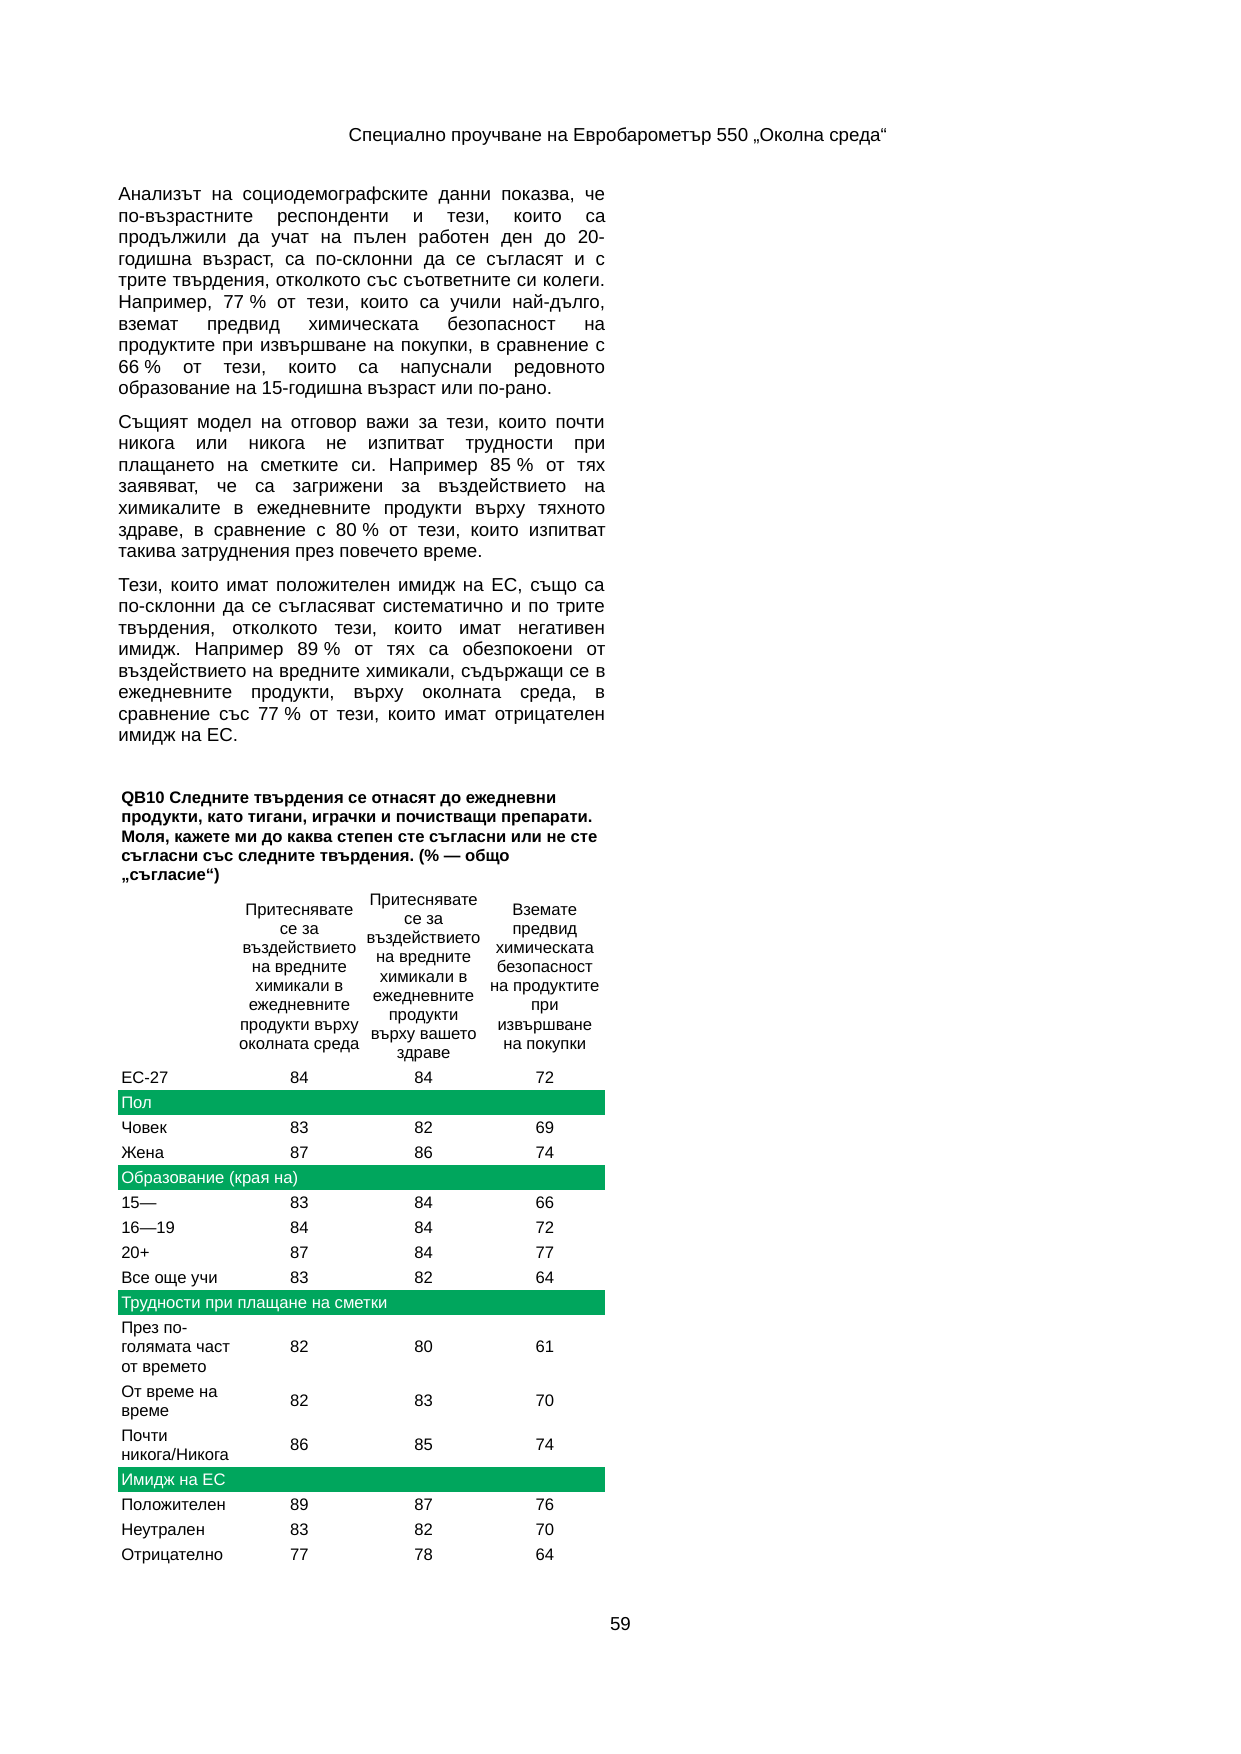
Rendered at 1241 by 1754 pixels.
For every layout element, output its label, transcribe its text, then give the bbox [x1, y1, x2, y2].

table_cell Отрицателно [118, 1542, 235, 1567]
table_cell 72 [484, 1215, 605, 1240]
table_cell 86 [235, 1423, 363, 1467]
table_cell 61 [484, 1315, 605, 1378]
table_cell 74 [484, 1140, 605, 1165]
table_cell 82 [363, 1115, 484, 1140]
table_cell 84 [363, 1215, 484, 1240]
table_cell Почти никога/Никога [118, 1423, 235, 1467]
table_cell 82 [363, 1265, 484, 1290]
table_cell 64 [484, 1542, 605, 1567]
table_cell 20+ [118, 1240, 235, 1265]
table_header QB10 Следните твърдения се отнасят до ежедневни продукти, като тигани, играчки и почистващи препарати. Моля, кажете ми до каква степен сте съгласни или не сте съгласни със следните твърдения. (% — общо „съгласие“) [118, 785, 605, 887]
table_cell 64 [484, 1265, 605, 1290]
table_cell 69 [484, 1115, 605, 1140]
table_cell 66 [484, 1190, 605, 1215]
table_cell [118, 887, 235, 1065]
table_cell 87 [235, 1140, 363, 1165]
table_cell 87 [363, 1492, 484, 1517]
table_cell 15— [118, 1190, 235, 1215]
table_cell Положителен [118, 1492, 235, 1517]
table_cell Жена [118, 1140, 235, 1165]
table_cell 82 [235, 1315, 363, 1378]
table_cell Пол [118, 1090, 605, 1115]
table_cell 85 [363, 1423, 484, 1467]
table_cell 72 [484, 1065, 605, 1090]
table_cell Образование (края на) [118, 1165, 605, 1190]
table_cell ЕС-27 [118, 1065, 235, 1090]
table_cell 76 [484, 1492, 605, 1517]
table_cell През по-голямата част от времето [118, 1315, 235, 1378]
table_cell 77 [235, 1542, 363, 1567]
table_cell 84 [235, 1065, 363, 1090]
table_cell Притеснявате се за въздействието на вредните химикали в ежедневните продукти върху вашето здраве [363, 887, 484, 1065]
table_cell 83 [235, 1517, 363, 1542]
table_cell 84 [363, 1065, 484, 1090]
table_cell 86 [363, 1140, 484, 1165]
table_cell 16—19 [118, 1215, 235, 1240]
table_cell 84 [363, 1240, 484, 1265]
table_cell Човек [118, 1115, 235, 1140]
table_cell 82 [363, 1517, 484, 1542]
table_cell Неутрален [118, 1517, 235, 1542]
table_cell 78 [363, 1542, 484, 1567]
table_cell 82 [235, 1379, 363, 1423]
table_cell 70 [484, 1379, 605, 1423]
table_cell 70 [484, 1517, 605, 1542]
table_cell Притеснявате се за въздействието на вредните химикали в ежедневните продукти върху околната среда [235, 887, 363, 1065]
table_cell 83 [235, 1115, 363, 1140]
table_cell 84 [235, 1215, 363, 1240]
table_cell 83 [363, 1379, 484, 1423]
text Същият модел на отговор важи за тези, които почти никога или никога не изпитват трудности при плащането на сметките си. Например 85 % от тях заявяват, че са загрижени за въздействието на химикалите в ежедневните продукти върху тяхното здраве, в сравнение с 80 % от тези, които изпитват такива затруднения през повечето време. [118, 411, 605, 561]
table_cell Трудности при плащане на сметки [118, 1290, 605, 1315]
table_cell От време на време [118, 1379, 235, 1423]
table_cell Вземате предвид химическата безопасност на продуктите при извършване на покупки [484, 887, 605, 1065]
text Тези, които имат положителен имидж на ЕС, също са по-склонни да се съгласяват систематично и по трите твърдения, отколкото тези, които имат негативен имидж. Например 89 % от тях са обезпокоени от въздействието на вредните химикали, съдържащи се в ежедневните продукти, върху околната среда, в сравнение със 77 % от тези, които имат отрицателен имидж на ЕС. [118, 573, 605, 746]
table_cell 87 [235, 1240, 363, 1265]
table_cell 80 [363, 1315, 484, 1378]
table_cell 89 [235, 1492, 363, 1517]
table_cell 77 [484, 1240, 605, 1265]
table_cell Все още учи [118, 1265, 235, 1290]
table_cell 83 [235, 1190, 363, 1215]
table_cell 74 [484, 1423, 605, 1467]
table_cell 83 [235, 1265, 363, 1290]
text Анализът на социодемографските данни показва, че по-възрастните респонденти и тези, които са продължили да учат на пълен работен ден до 20-годишна възраст, са по-склонни да се съгласят и с трите твърдения, отколкото със съответните си колеги. Например, 77 % от тези, които са учили най-дълго, вземат предвид химическата безопасност на продуктите при извършване на покупки, в сравнение с 66 % от тези, които са напуснали редовното образование на 15-годишна възраст или по-рано. [118, 183, 605, 399]
table_cell 84 [363, 1190, 484, 1215]
table_cell Имидж на ЕС [118, 1467, 605, 1492]
